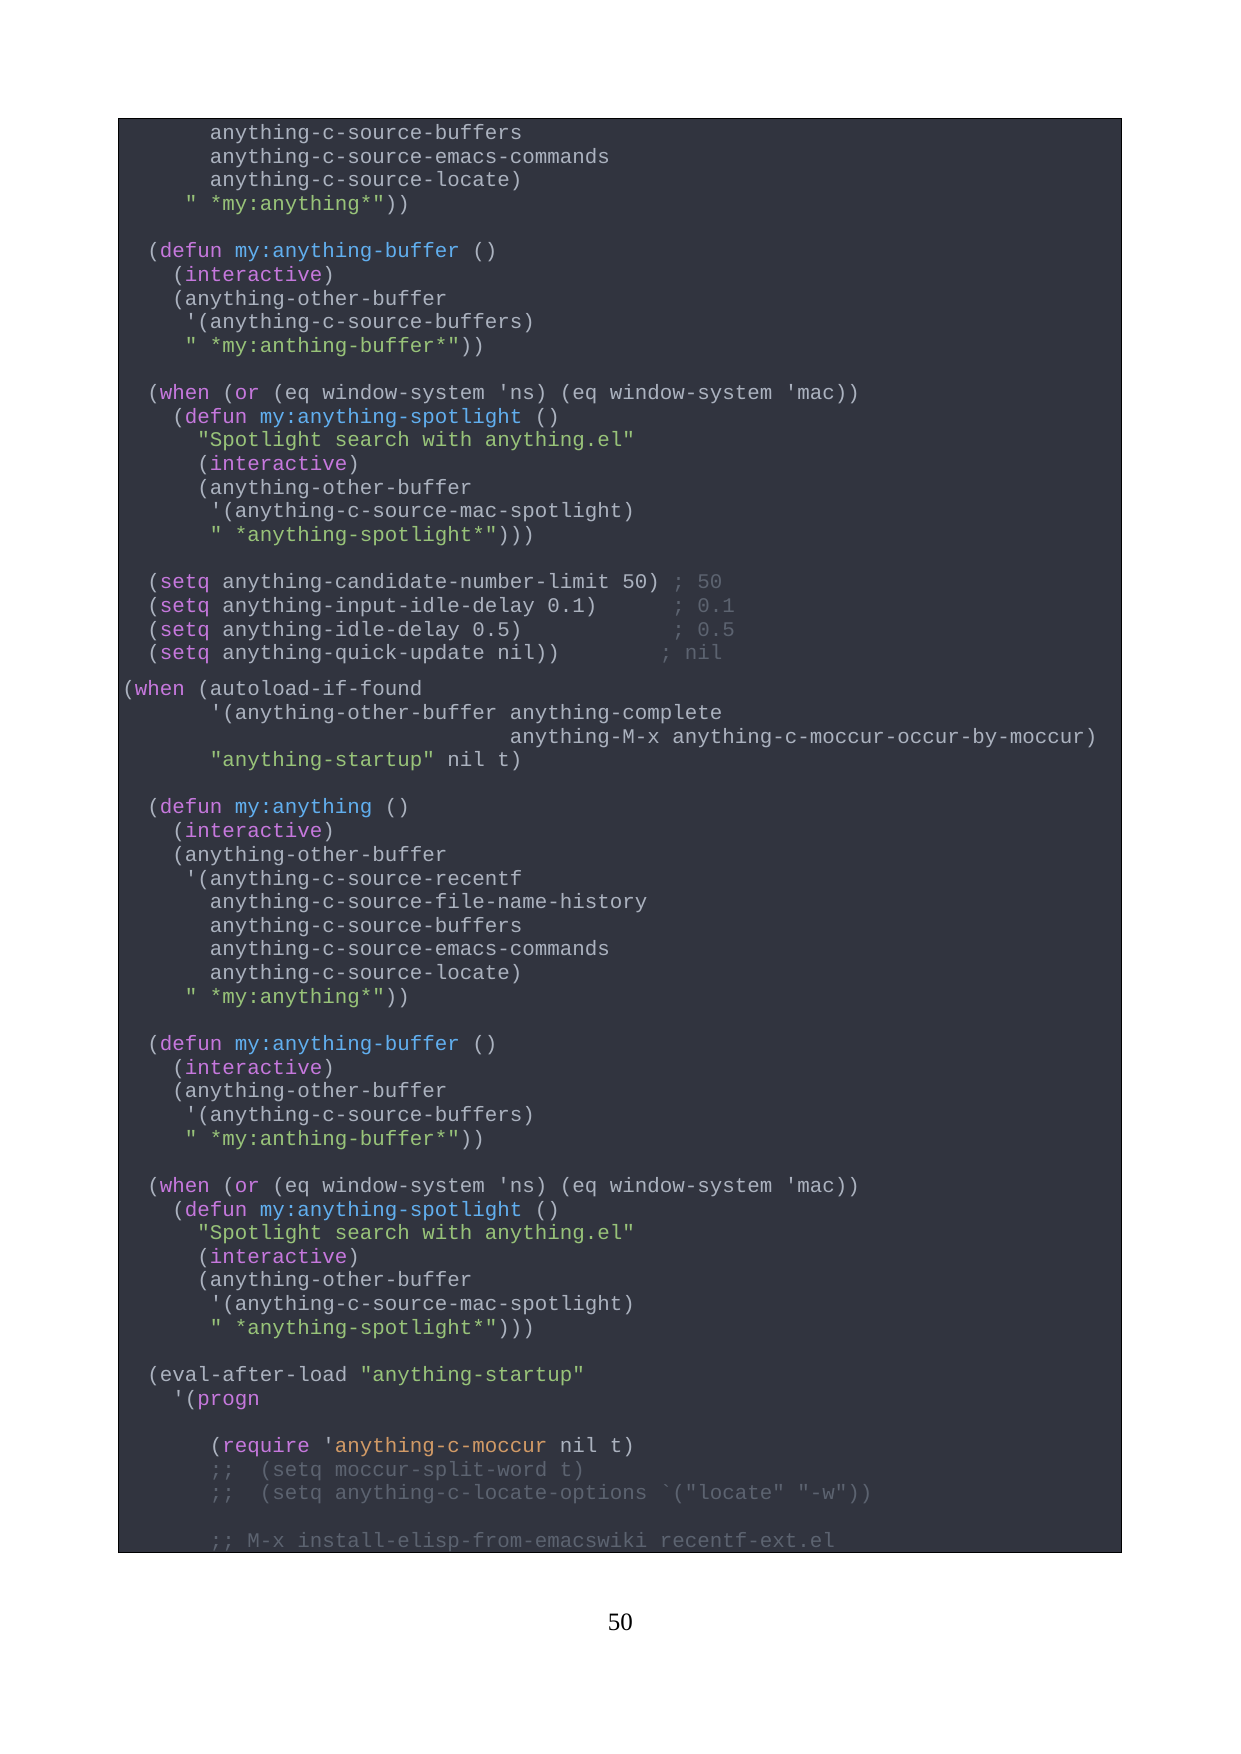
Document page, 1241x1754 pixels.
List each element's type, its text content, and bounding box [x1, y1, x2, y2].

text " *anything-spotlight*"))) [119, 520, 1121, 544]
text ;; M-x install-elisp-from-emacswiki recentf-ext.el [119, 1526, 1121, 1552]
text anything-M-x anything-c-moccur-occur-by-moccur) [119, 722, 1121, 745]
text ;; (setq moccur-split-word t) [119, 1455, 1121, 1478]
text '(anything-c-source-mac-spotlight) [119, 496, 1121, 520]
text (when (or (eq window-system 'ns) (eq window-system 'mac)) [119, 378, 1121, 402]
text (when (or (eq window-system 'ns) (eq window-system 'mac)) [119, 1171, 1121, 1194]
text (defun my:anything-spotlight () [119, 1194, 1121, 1218]
text (anything-other-buffer [119, 1266, 1121, 1289]
text anything-c-source-buffers [119, 119, 1121, 142]
text (when (autoload-if-found [119, 674, 1121, 698]
text anything-c-source-buffers [119, 911, 1121, 934]
text (defun my:anything-buffer () [119, 1029, 1121, 1053]
text "anything-startup" nil t) [119, 745, 1121, 769]
text " *anything-spotlight*"))) [119, 1313, 1121, 1336]
text anything-c-source-locate) [119, 165, 1121, 189]
text (interactive) [119, 260, 1121, 284]
text ;; (setq anything-c-locate-options `("locate" "-w")) [119, 1478, 1121, 1502]
text (anything-other-buffer [119, 473, 1121, 496]
text anything-c-source-emacs-commands [119, 142, 1121, 165]
text (eval-after-load "anything-startup" [119, 1360, 1121, 1384]
text '(anything-c-source-buffers) [119, 307, 1121, 331]
text '(anything-c-source-buffers) [119, 1100, 1121, 1124]
text (defun my:anything-spotlight () [119, 402, 1121, 426]
text '(anything-other-buffer anything-complete [119, 698, 1121, 722]
text (interactive) [119, 1053, 1121, 1076]
text anything-c-source-locate) [119, 958, 1121, 982]
text (interactive) [119, 449, 1121, 473]
text (setq anything-idle-delay 0.5) ; 0.5 [119, 615, 1121, 638]
text anything-c-source-file-name-history [119, 887, 1121, 911]
text '(anything-c-source-recentf [119, 863, 1121, 887]
text " *my:anthing-buffer*")) [119, 1124, 1121, 1147]
text '(progn [119, 1384, 1121, 1407]
text (defun my:anything () [119, 793, 1121, 816]
text (setq anything-quick-update nil)) ; nil [119, 638, 1121, 666]
text (interactive) [119, 1242, 1121, 1266]
text " *my:anthing-buffer*")) [119, 331, 1121, 354]
text (defun my:anything-buffer () [119, 236, 1121, 260]
text (interactive) [119, 816, 1121, 840]
text "Spotlight search with anything.el" [119, 1218, 1121, 1242]
text " *my:anything*")) [119, 982, 1121, 1005]
text (setq anything-input-idle-delay 0.1) ; 0.1 [119, 591, 1121, 615]
text "Spotlight search with anything.el" [119, 426, 1121, 449]
text (anything-other-buffer [119, 1076, 1121, 1100]
text anything-c-source-emacs-commands [119, 934, 1121, 958]
text (anything-other-buffer [119, 284, 1121, 307]
text (anything-other-buffer [119, 840, 1121, 863]
text (require 'anything-c-moccur nil t) [119, 1431, 1121, 1455]
text (setq anything-candidate-number-limit 50) ; 50 [119, 567, 1121, 591]
text '(anything-c-source-mac-spotlight) [119, 1289, 1121, 1313]
text " *my:anything*")) [119, 189, 1121, 213]
